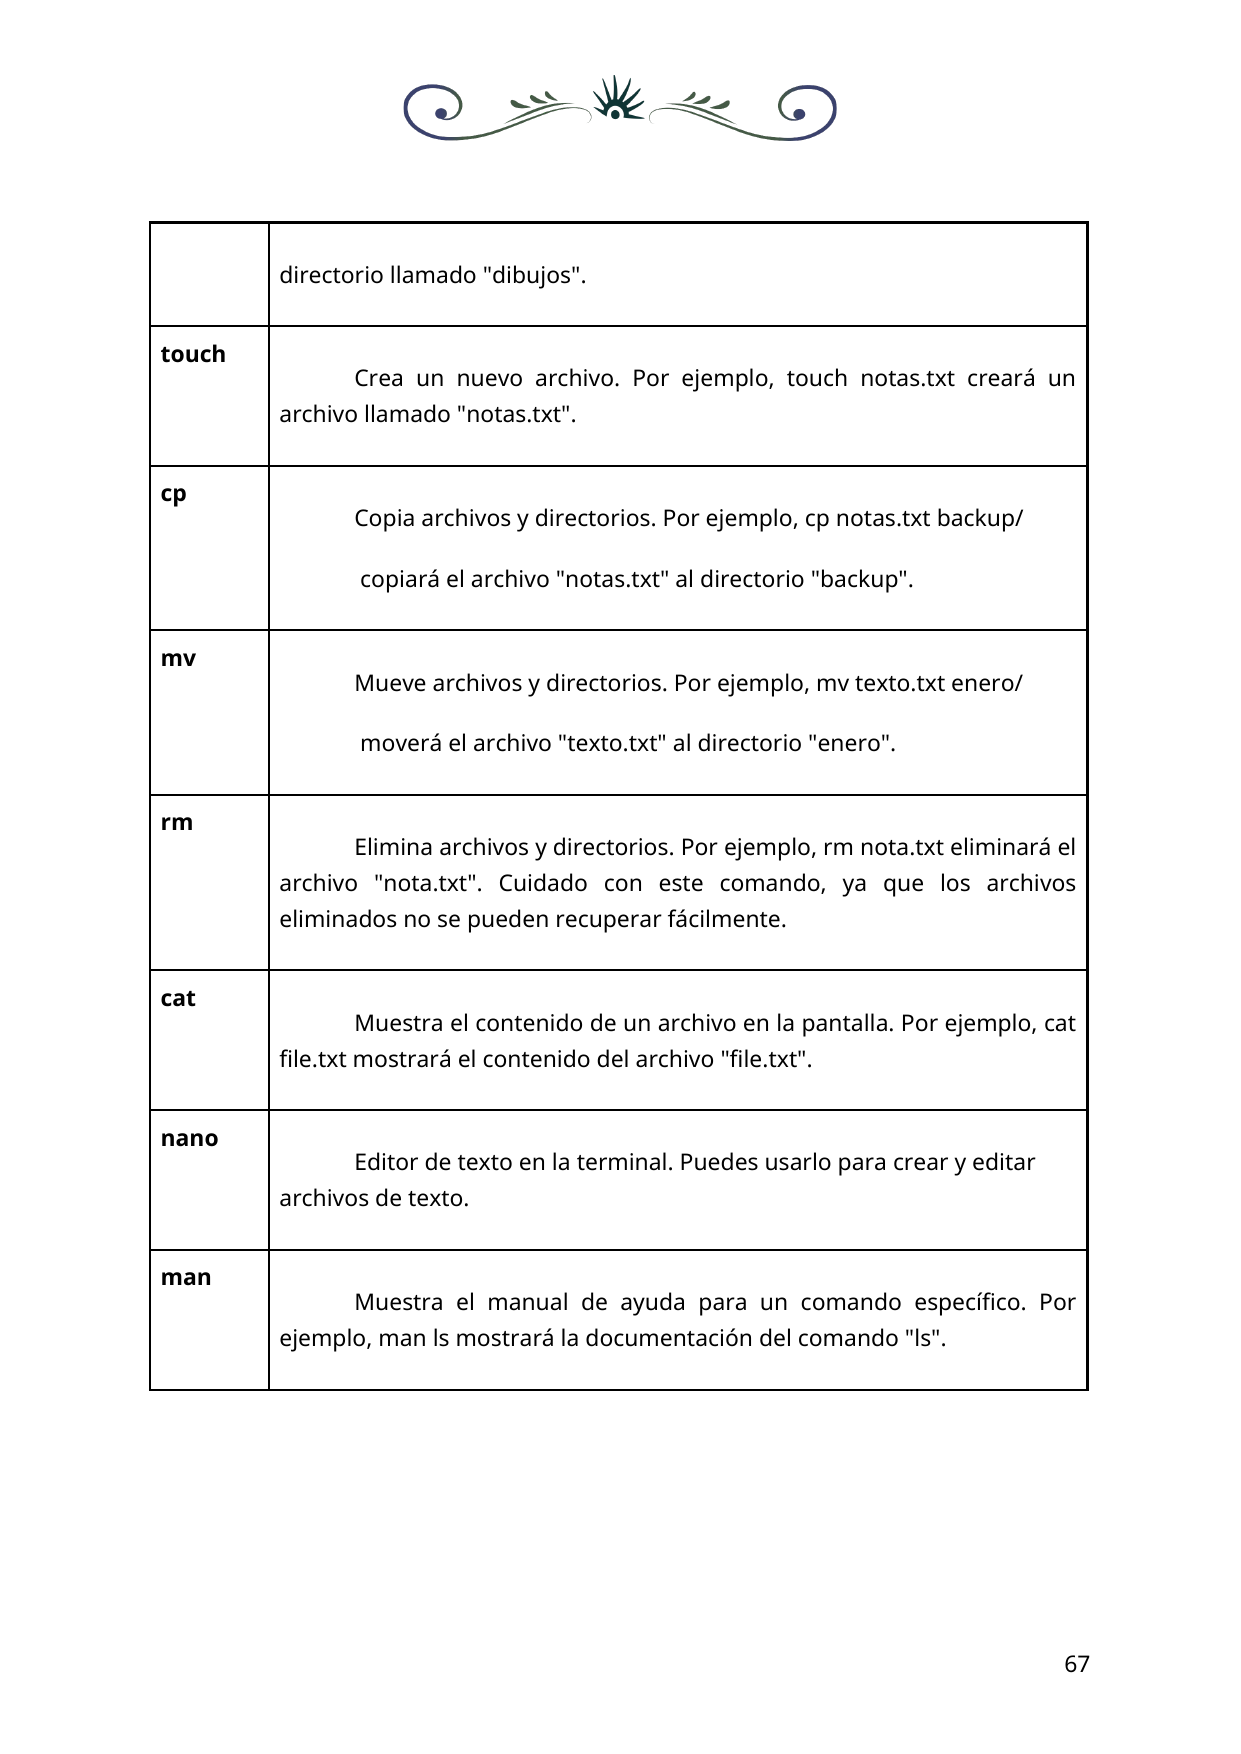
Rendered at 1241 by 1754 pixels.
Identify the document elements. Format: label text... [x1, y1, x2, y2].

table_cell cat [151, 971, 268, 1109]
table_cell Copia archivos y directorios. Por ejemplo, cp notas.txt backup/ copiará el archivo "notas.txt" al directorio "backup". [270, 467, 1086, 629]
table_cell Muestra el manual de ayuda para un comando específico. Por ejemplo, man ls mostrará la documentación del comando "ls". [270, 1251, 1086, 1388]
table_cell Muestra el contenido de un archivo en la pantalla. Por ejemplo, cat file.txt mostrará el contenido del archivo "file.txt". [270, 971, 1086, 1109]
table_cell touch [151, 327, 268, 465]
picture [403, 75, 837, 141]
table_cell Editor de texto en la terminal. Puedes usarlo para crear y editar archivos de texto. [270, 1111, 1086, 1249]
table_cell Elimina archivos y directorios. Por ejemplo, rm nota.txt eliminará el archivo "nota.txt". Cuidado con este comando, ya que los archivos eliminados no se pueden recuperar fácilmente. [270, 796, 1086, 969]
table_cell cp [151, 467, 268, 629]
table_cell Crea un nuevo archivo. Por ejemplo, touch notas.txt creará un archivo llamado "notas.txt". [270, 327, 1086, 465]
table_cell [151, 224, 268, 325]
table_cell man [151, 1251, 268, 1388]
table_cell nano [151, 1111, 268, 1249]
table_cell mv [151, 631, 268, 794]
table_cell Mueve archivos y directorios. Por ejemplo, mv texto.txt enero/ moverá el archivo "texto.txt" al directorio "enero". [270, 631, 1086, 794]
table_cell rm [151, 796, 268, 969]
table_cell directorio llamado "dibujos". [270, 224, 1086, 325]
